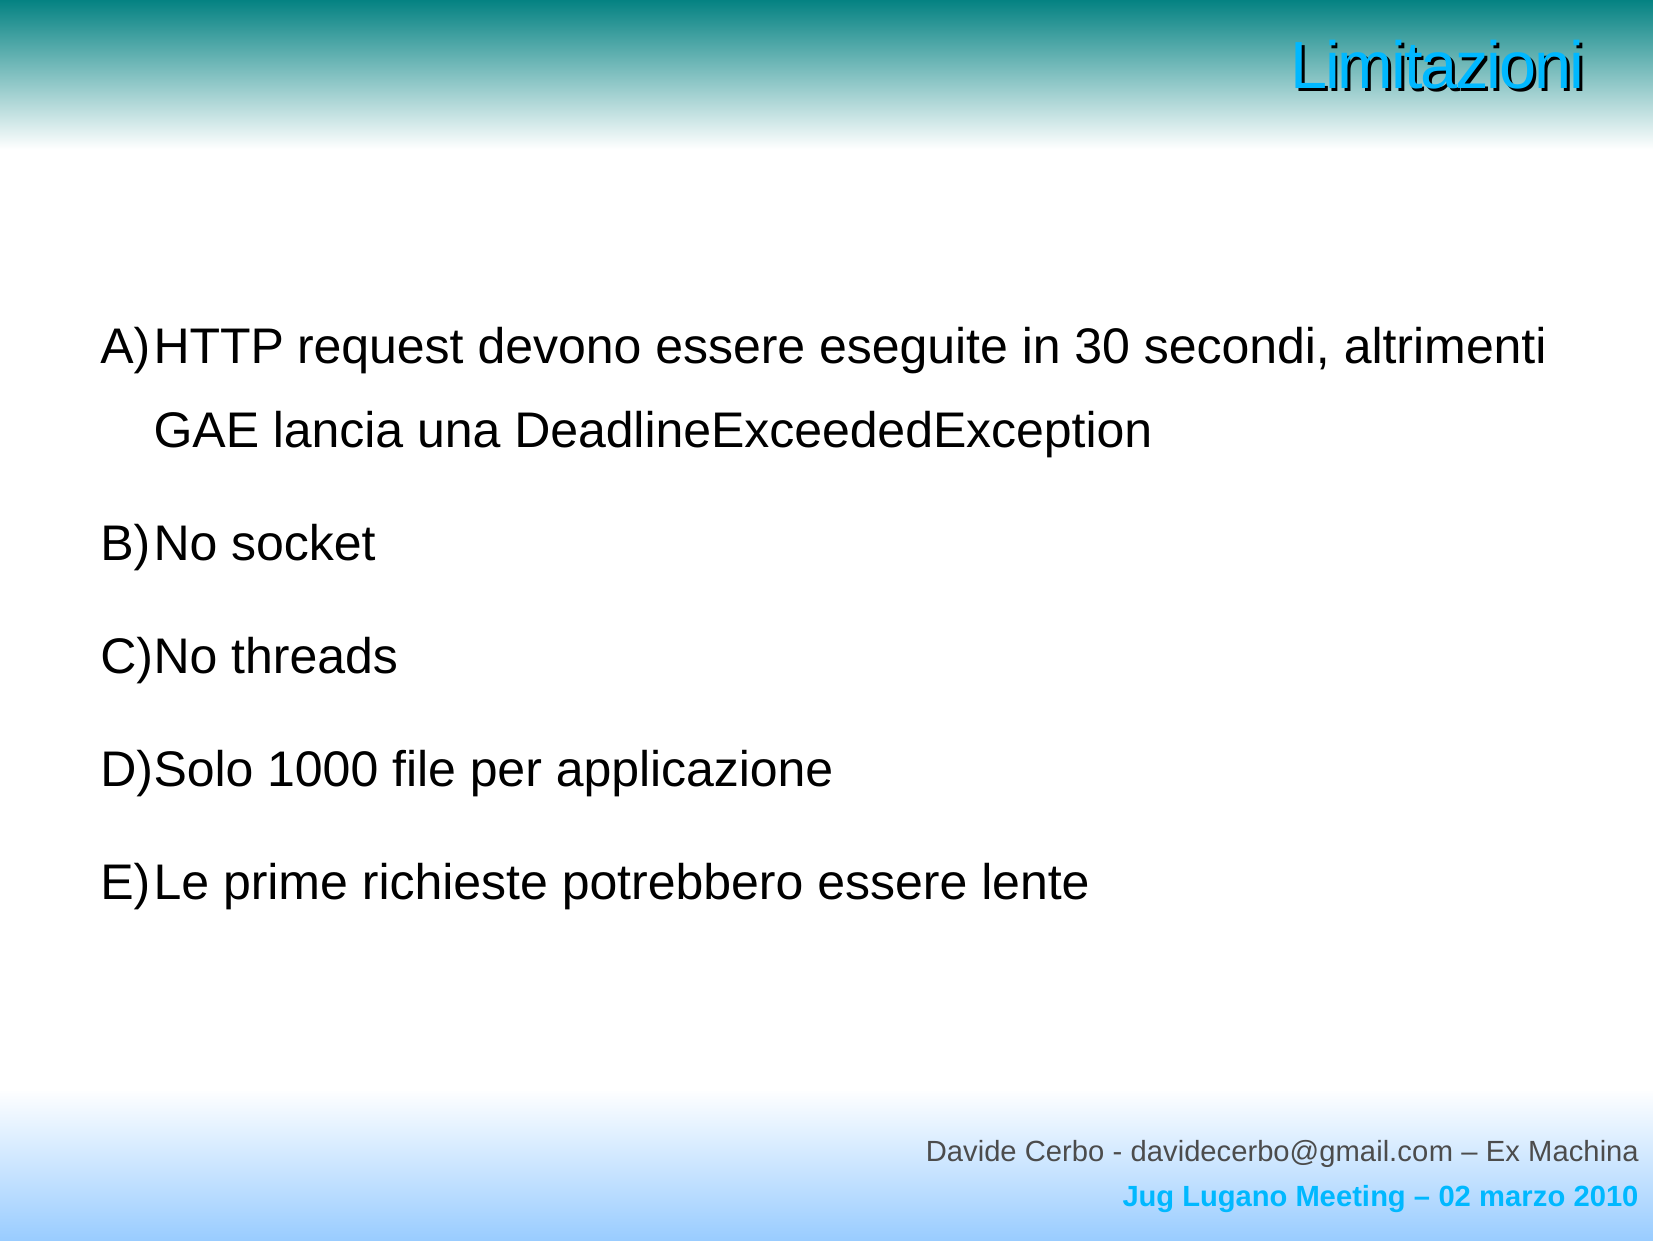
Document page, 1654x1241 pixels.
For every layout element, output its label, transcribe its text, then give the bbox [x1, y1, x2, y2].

list HTTP request devono essere eseguite in 30 secondi, altrimenti GAE lancia una DeadlineExceededException No socket No threads Solo 1000 file per applicazione Le prime richieste potrebbero essere lente [82, 290, 1571, 1109]
title Limitazioni [108, 7, 1585, 124]
